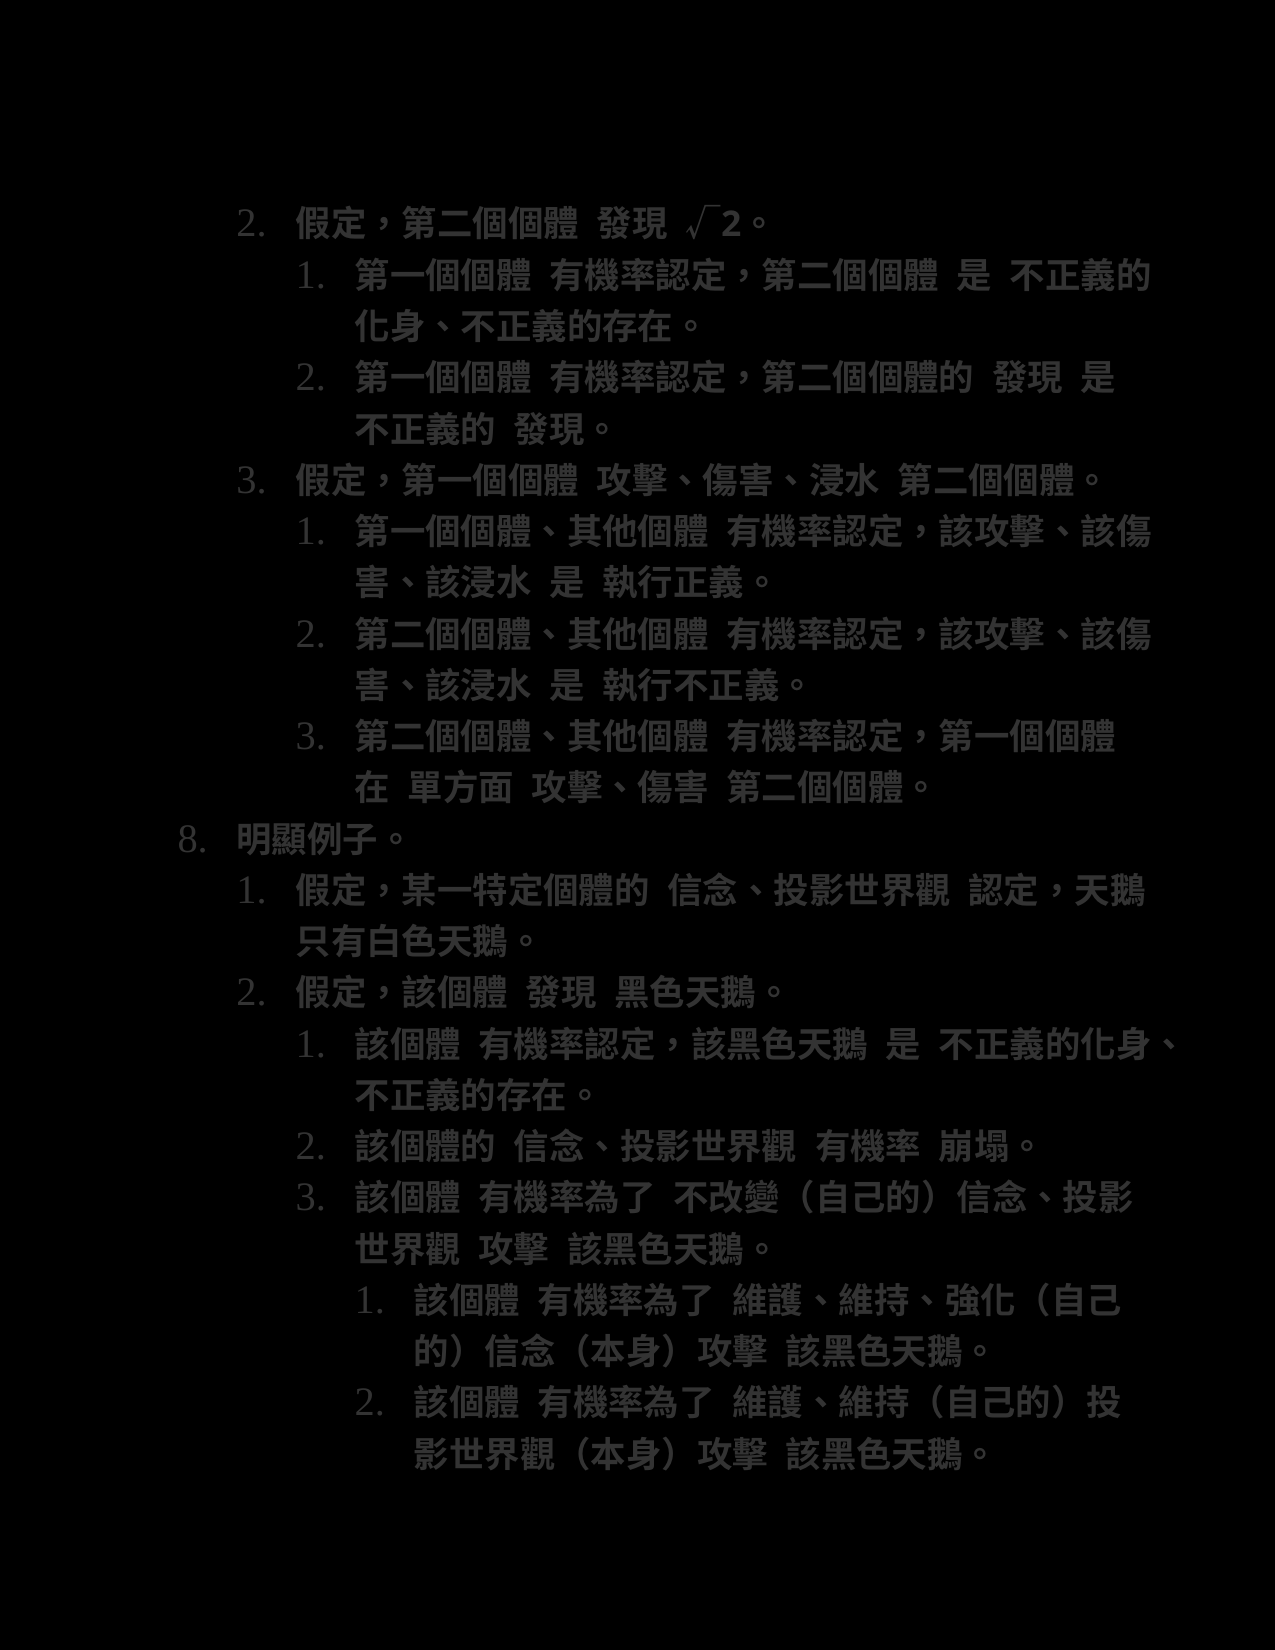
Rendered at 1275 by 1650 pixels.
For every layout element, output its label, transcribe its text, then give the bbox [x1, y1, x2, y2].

list 該個體 有機率認定，該黑色天鵝 是 不正義的化身、不正義的存在。 [295, 1016, 1157, 1118]
list 該個體 有機率為了 維護、維持、強化（自己的）信念（本身）攻擊 該黑色天鵝。 [354, 1272, 1157, 1375]
list 該個體的 信念、投影世界觀 有機率 崩塌。 [295, 1118, 1157, 1170]
list 假定，該個體 發現 黑色天鵝。 [236, 965, 1157, 1016]
list 假定，某一特定個體的 信念、投影世界觀 認定，天鵝只有白色天鵝。 [236, 862, 1157, 965]
list 第一個個體 有機率認定，第二個個體 是 不正義的化身、不正義的存在。 [295, 247, 1157, 350]
list 第二個個體、其他個體 有機率認定，該攻擊、該傷害、該浸水 是 執行不正義。 [295, 606, 1157, 708]
list 該個體 有機率為了 不改變（自己的）信念、投影世界觀 攻擊 該黑色天鵝。 [295, 1170, 1157, 1272]
list 第二個個體、其他個體 有機率認定，第一個個體 在 單方面 攻擊、傷害 第二個個體。 [295, 708, 1157, 811]
list 假定，第一個個體 攻擊、傷害、浸水 第二個個體。 [236, 452, 1157, 503]
list 第一個個體 有機率認定，第二個個體的 發現 是 不正義的 發現。 [295, 350, 1157, 452]
list 明顯例子。 [177, 811, 1157, 862]
list 假定，第二個個體 發現 √2。 [236, 196, 1157, 247]
list 第一個個體、其他個體 有機率認定，該攻擊、該傷害、該浸水 是 執行正義。 [295, 503, 1157, 606]
list 該個體 有機率為了 維護、維持（自己的）投影世界觀（本身）攻擊 該黑色天鵝。 [354, 1375, 1157, 1477]
